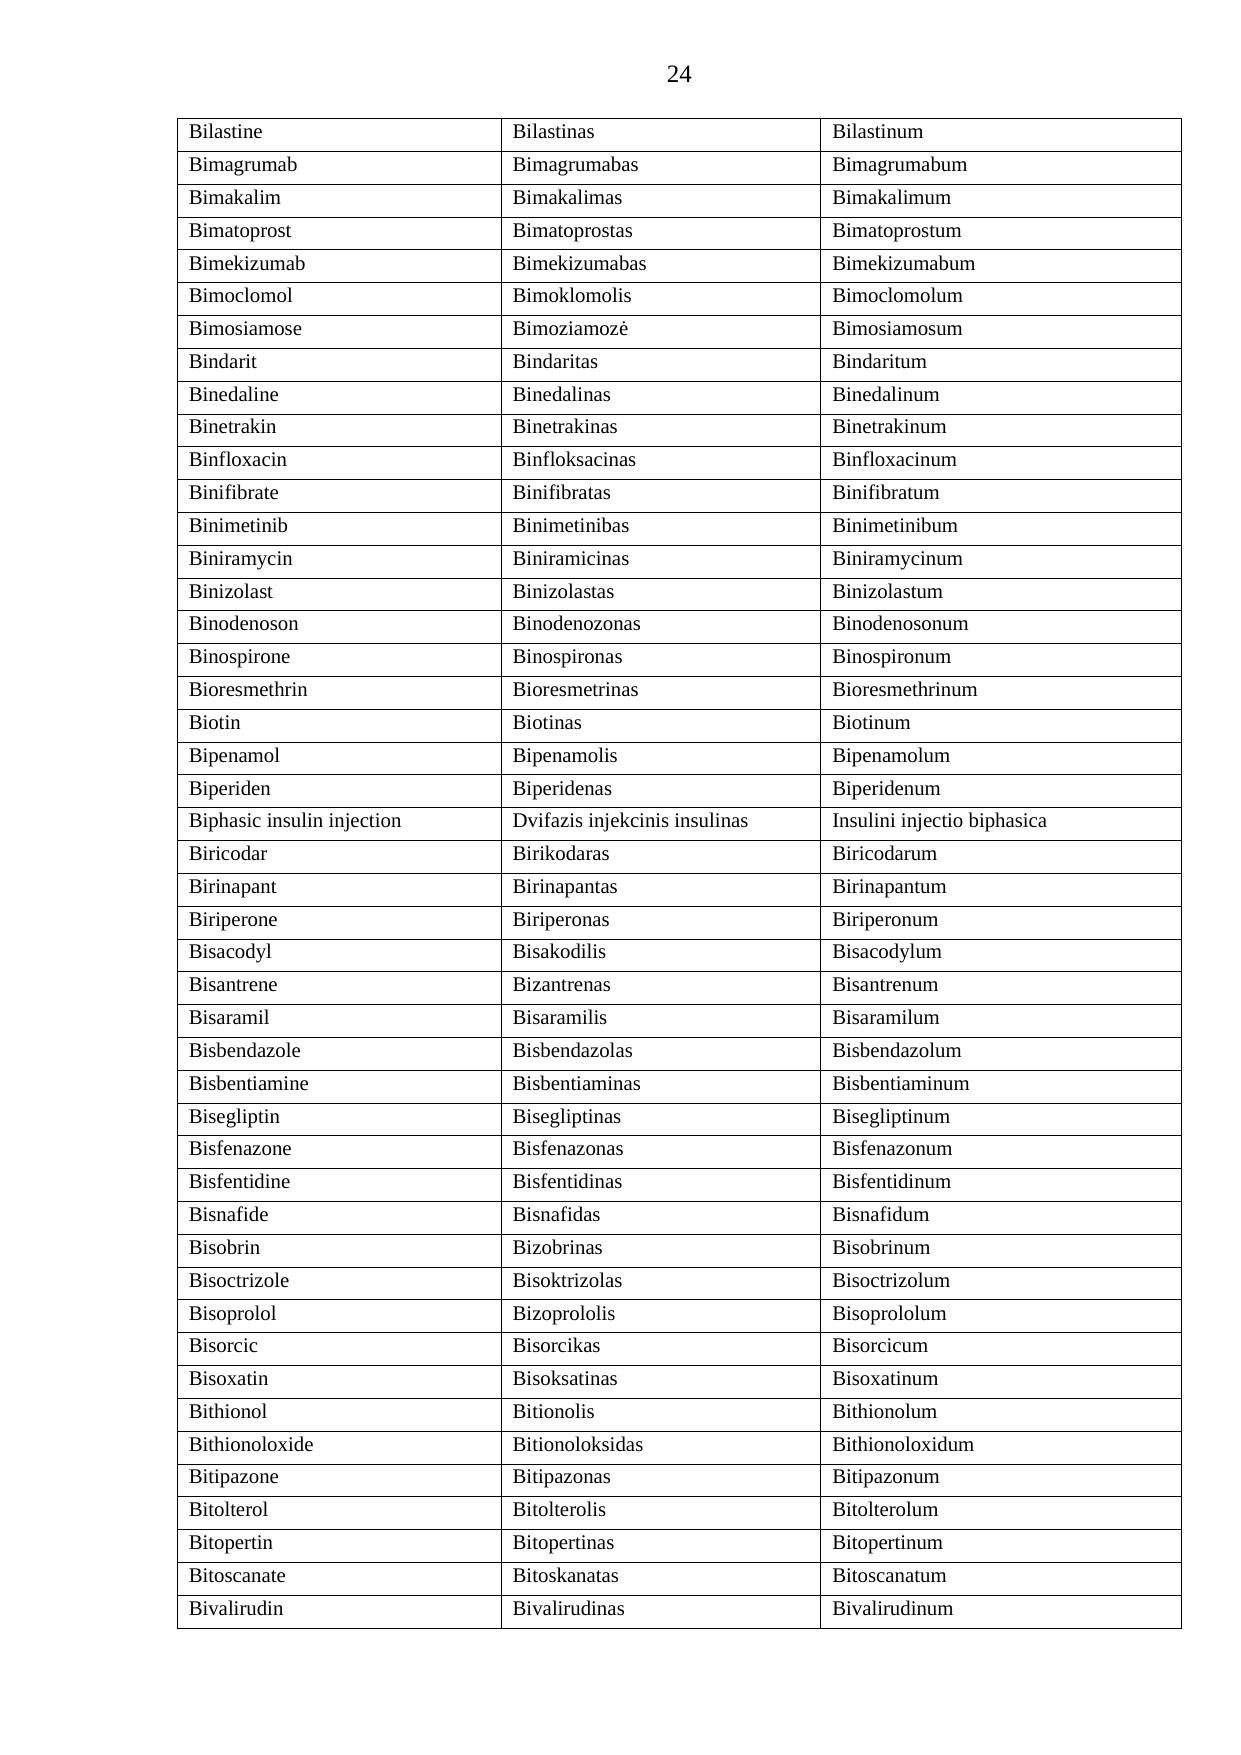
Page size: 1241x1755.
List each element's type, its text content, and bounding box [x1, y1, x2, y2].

table_cell Binimetinib [178, 513, 501, 545]
table_cell Bimagrumabas [502, 152, 820, 184]
table_cell Bisoktrizolas [502, 1268, 820, 1299]
table_cell Binimetinibum [821, 513, 1181, 545]
table_cell Bitoscanatum [821, 1563, 1181, 1595]
table_cell Binizolast [178, 579, 501, 610]
table_cell Bisbendazole [178, 1038, 501, 1070]
table_cell Bimoziamozė [502, 316, 820, 348]
table_cell Bisbendazolas [502, 1038, 820, 1070]
table_cell Bipenamolum [821, 743, 1181, 774]
table_cell Bisaramilum [821, 1005, 1181, 1037]
table_cell Binospironum [821, 644, 1181, 676]
table_cell Bivalirudin [178, 1596, 501, 1627]
table_cell Bisoprolol [178, 1300, 501, 1332]
table_cell Bindaritas [502, 349, 820, 381]
table_cell Bisaramil [178, 1005, 501, 1037]
table_cell Bimosiamose [178, 316, 501, 348]
table_cell Biniramicinas [502, 546, 820, 577]
table_cell Bitipazonum [821, 1465, 1181, 1496]
table_cell Bisfentidinum [821, 1169, 1181, 1201]
table_cell Bisobrinum [821, 1235, 1181, 1267]
table_cell Binodenozonas [502, 611, 820, 643]
table_cell Bioresmetrinas [502, 677, 820, 709]
table_cell Binfloxacinum [821, 447, 1181, 479]
table_cell Bisacodylum [821, 940, 1181, 971]
table_cell Bisaramilis [502, 1005, 820, 1037]
table_cell Bimagrumabum [821, 152, 1181, 184]
table_cell Bizantrenas [502, 972, 820, 1004]
table_cell Bimakalimum [821, 185, 1181, 217]
table_cell Bisoxatinum [821, 1366, 1181, 1398]
table_cell Bitoskanatas [502, 1563, 820, 1595]
table_cell Binfloxacin [178, 447, 501, 479]
table_cell Birikodaras [502, 841, 820, 873]
table_cell Bindaritum [821, 349, 1181, 381]
table_cell Bithionolum [821, 1399, 1181, 1431]
table_cell Bithionol [178, 1399, 501, 1431]
table_cell Binetrakin [178, 415, 501, 446]
table_cell Binifibratum [821, 480, 1181, 512]
table_cell Binizolastum [821, 579, 1181, 610]
table_cell Bilastinum [821, 119, 1181, 151]
table_cell Binodenosonum [821, 611, 1181, 643]
table_cell Bisbendazolum [821, 1038, 1181, 1070]
table_cell Bitolterol [178, 1497, 501, 1529]
table_cell Bisegliptinum [821, 1104, 1181, 1135]
table_cell Bioresmethrinum [821, 677, 1181, 709]
table_cell Bilastine [178, 119, 501, 151]
table_cell Bithionoloxidum [821, 1432, 1181, 1463]
table_cell Biperiden [178, 775, 501, 807]
table_cell Biriperone [178, 907, 501, 938]
table_cell Binifibrate [178, 480, 501, 512]
table_cell Bitolterolis [502, 1497, 820, 1529]
table_cell Biricodar [178, 841, 501, 873]
table_cell Bivalirudinas [502, 1596, 820, 1627]
table_cell Binospironas [502, 644, 820, 676]
table_cell Binetrakinas [502, 415, 820, 446]
table_cell Binedalinas [502, 382, 820, 413]
table_cell Bisakodilis [502, 940, 820, 971]
table_cell Bisoxatin [178, 1366, 501, 1398]
table_cell Bisantrene [178, 972, 501, 1004]
table_cell Bimoclomol [178, 283, 501, 315]
table_cell Bisoksatinas [502, 1366, 820, 1398]
table_cell Biphasic insulin injection [178, 808, 501, 840]
table_cell Bizoprololis [502, 1300, 820, 1332]
table_cell Bindarit [178, 349, 501, 381]
table_cell Bitopertin [178, 1530, 501, 1562]
table_cell Bitionoloksidas [502, 1432, 820, 1463]
table_cell Bisorcic [178, 1333, 501, 1365]
table_cell Bisfenazonum [821, 1136, 1181, 1168]
table_cell Dvifazis injekcinis insulinas [502, 808, 820, 840]
table_cell Bisorcikas [502, 1333, 820, 1365]
table_cell Bimatoprostum [821, 218, 1181, 249]
table_cell Bimakalim [178, 185, 501, 217]
table_cell Bimosiamosum [821, 316, 1181, 348]
table_cell Biricodarum [821, 841, 1181, 873]
table_cell Binetrakinum [821, 415, 1181, 446]
table_cell Bitoscanate [178, 1563, 501, 1595]
table_cell Bimekizumab [178, 250, 501, 282]
table_cell Biperidenas [502, 775, 820, 807]
table_cell Bimoclomolum [821, 283, 1181, 315]
table_cell Binedalinum [821, 382, 1181, 413]
table_cell Bisnafidas [502, 1202, 820, 1234]
table_cell Bisnafide [178, 1202, 501, 1234]
table_cell Biotinum [821, 710, 1181, 742]
table_cell Biriperonum [821, 907, 1181, 938]
table_cell Binodenoson [178, 611, 501, 643]
table_cell Bisorcicum [821, 1333, 1181, 1365]
table_cell Bimagrumab [178, 152, 501, 184]
table_cell Bimoklomolis [502, 283, 820, 315]
table_cell Bisegliptin [178, 1104, 501, 1135]
table_cell Bimakalimas [502, 185, 820, 217]
table_cell Biperidenum [821, 775, 1181, 807]
table_cell Binimetinibas [502, 513, 820, 545]
table_cell Bimekizumabas [502, 250, 820, 282]
table_cell Biniramycin [178, 546, 501, 577]
table_cell Bitionolis [502, 1399, 820, 1431]
table_cell Binedaline [178, 382, 501, 413]
table_cell Bisoctrizole [178, 1268, 501, 1299]
table_cell Bimekizumabum [821, 250, 1181, 282]
table_cell Bisbentiaminum [821, 1071, 1181, 1102]
table_cell Bisfentidinas [502, 1169, 820, 1201]
table_cell Bisfenazone [178, 1136, 501, 1168]
table_cell Biriperonas [502, 907, 820, 938]
table_cell Biotinas [502, 710, 820, 742]
table_cell Biotin [178, 710, 501, 742]
table_cell Bisantrenum [821, 972, 1181, 1004]
table_cell Bisfenazonas [502, 1136, 820, 1168]
table_cell Bitopertinum [821, 1530, 1181, 1562]
table_cell Bisfentidine [178, 1169, 501, 1201]
table_cell Bitopertinas [502, 1530, 820, 1562]
table_cell Birinapantum [821, 874, 1181, 906]
table_cell Bisobrin [178, 1235, 501, 1267]
table_cell Bisbentiaminas [502, 1071, 820, 1102]
table_cell Birinapant [178, 874, 501, 906]
table_cell Bisnafidum [821, 1202, 1181, 1234]
table_cell Bitipazone [178, 1465, 501, 1496]
table_cell Bilastinas [502, 119, 820, 151]
table_cell Binospirone [178, 644, 501, 676]
table_cell Bivalirudinum [821, 1596, 1181, 1627]
table_cell Bioresmethrin [178, 677, 501, 709]
table_cell Bizobrinas [502, 1235, 820, 1267]
table_cell Bitipazonas [502, 1465, 820, 1496]
table_cell Bisbentiamine [178, 1071, 501, 1102]
table_cell Binizolastas [502, 579, 820, 610]
table_cell Bipenamol [178, 743, 501, 774]
table_cell Bitolterolum [821, 1497, 1181, 1529]
table_cell Bisoctrizolum [821, 1268, 1181, 1299]
table_cell Bipenamolis [502, 743, 820, 774]
table_cell Biniramycinum [821, 546, 1181, 577]
table_cell Bithionoloxide [178, 1432, 501, 1463]
table_cell Bisegliptinas [502, 1104, 820, 1135]
table_cell Bisoprololum [821, 1300, 1181, 1332]
table_cell Binifibratas [502, 480, 820, 512]
table_cell Bisacodyl [178, 940, 501, 971]
table_cell Binfloksacinas [502, 447, 820, 479]
table_cell Bimatoprostas [502, 218, 820, 249]
table_cell Birinapantas [502, 874, 820, 906]
table_cell Insulini injectio biphasica [821, 808, 1181, 840]
table_cell Bimatoprost [178, 218, 501, 249]
